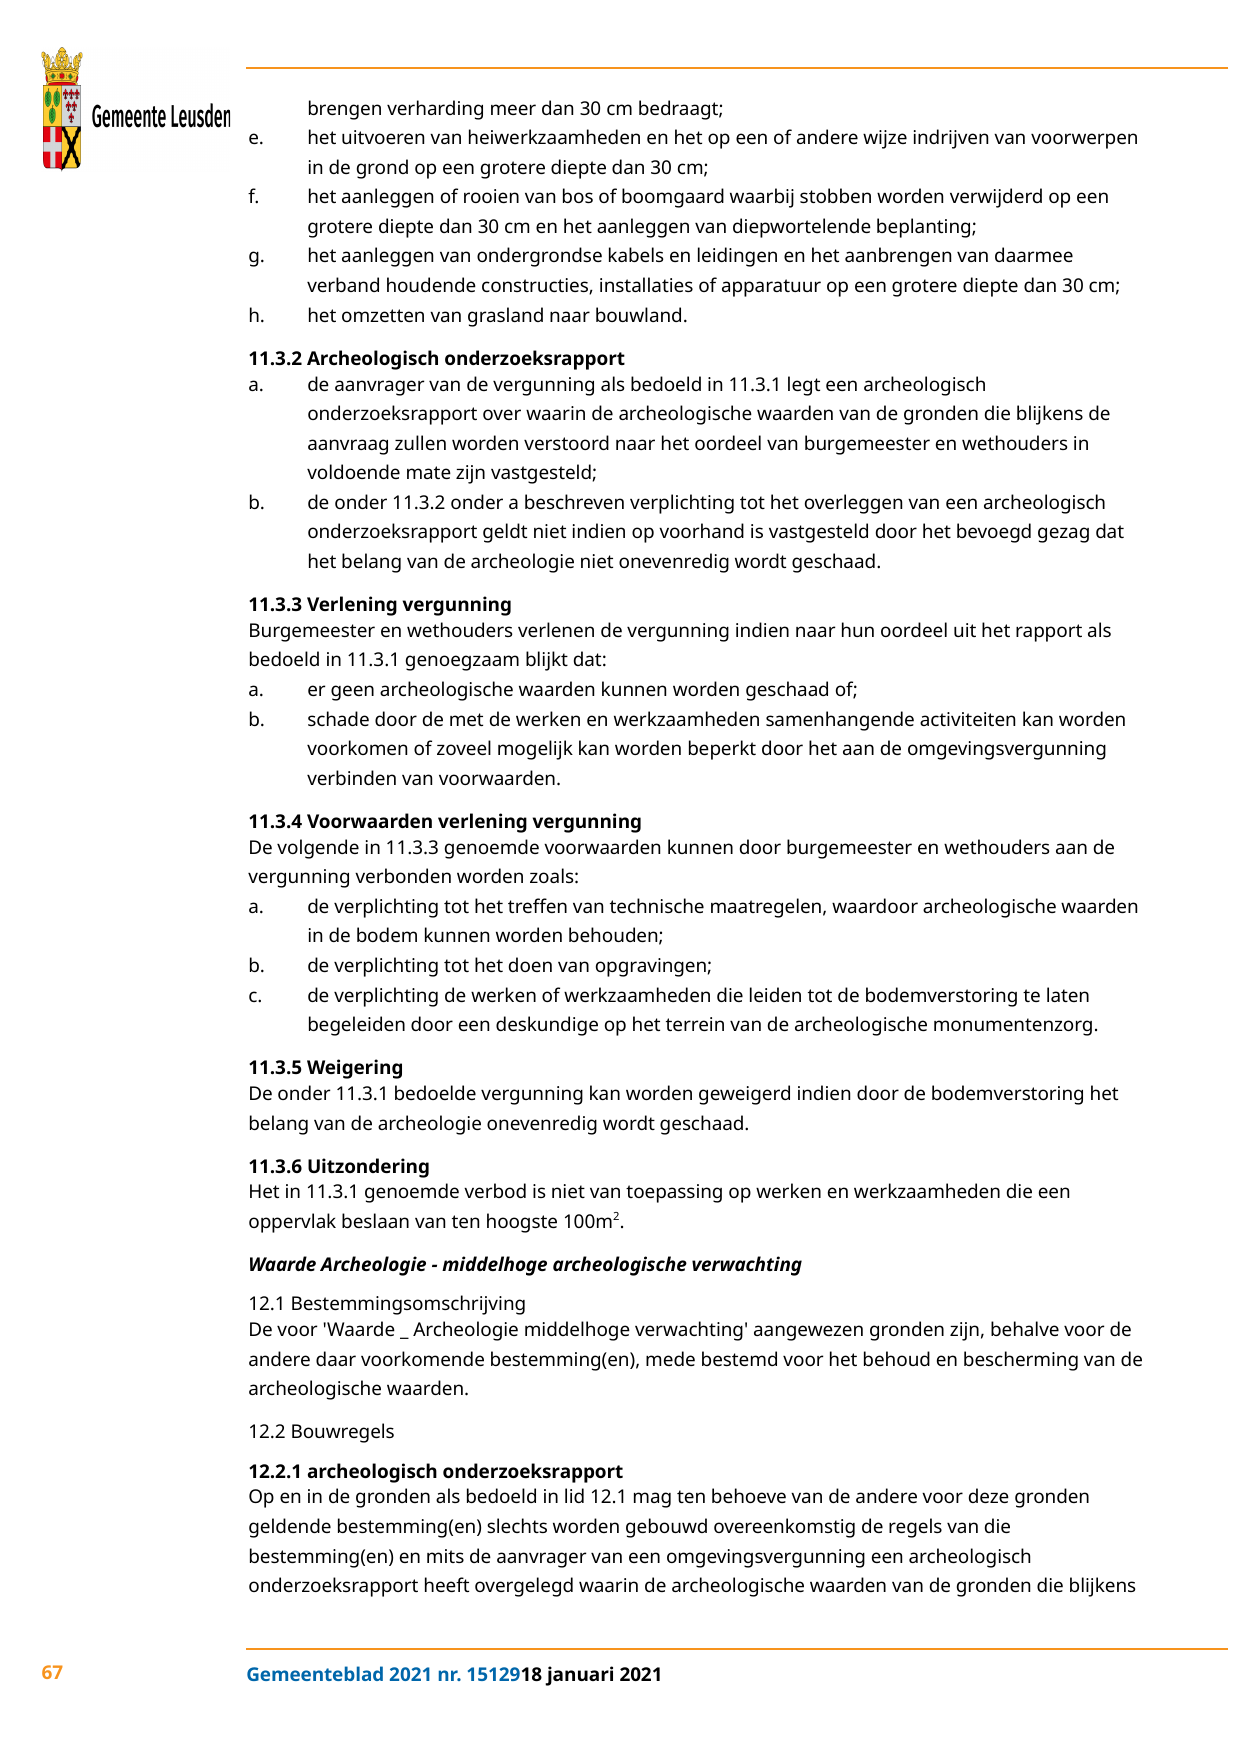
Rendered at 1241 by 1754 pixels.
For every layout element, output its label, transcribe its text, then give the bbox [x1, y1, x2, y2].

text 11.3.5 Weigering [248, 1054, 1152, 1080]
list de onder 11.3.2 onder a beschreven verplichting tot het overleggen van een archeologisch onderzoeksrapport geldt niet indien op voorhand is vastgesteld door het bevoegd gezag dat het belang van de archeologie niet onevenredig wordt geschaad. [248, 489, 1152, 574]
text 12.2.1 archeologisch onderzoeksrapport [248, 1458, 1152, 1484]
list het aanleggen van ondergrondse kabels en leidingen en het aanbrengen van daarmee verband houdende constructies, installaties of apparatuur op een grotere diepte dan 30 cm; [248, 243, 1152, 298]
text 11.3.3 Verlening vergunning [248, 591, 1152, 617]
text Waarde Archeologie - middelhoge archeologische verwachting [248, 1251, 1152, 1277]
text 12.2 Bouwregels [248, 1419, 1152, 1444]
text 11.3.6 Uitzondering [248, 1153, 1152, 1179]
list de verplichting de werken of werkzaamheden die leiden tot de bodemverstoring te laten begeleiden door een deskundige op het terrein van de archeologische monumentenzorg. [248, 982, 1152, 1037]
list het aanleggen of rooien van bos of boomgaard waarbij stobben worden verwijderd op een grotere diepte dan 30 cm en het aanleggen van diepwortelende beplanting; [248, 183, 1152, 239]
text 12.1 Bestemmingsomschrijving [248, 1291, 1152, 1316]
list de aanvrager van de vergunning als bedoeld in 11.3.1 legt een archeologisch onderzoeksrapport over waarin de archeologische waarden van de gronden die blijkens de aanvraag zullen worden verstoord naar het oordeel van burgemeester en wethouders in voldoende mate zijn vastgesteld; [248, 371, 1152, 485]
list het omzetten van grasland naar bouwland. [248, 302, 1152, 328]
picture [41, 47, 231, 172]
list er geen archeologische waarden kunnen worden geschaad of; [248, 676, 1152, 702]
text 11.3.4 Voorwaarden verlening vergunning [248, 808, 1152, 834]
list brengen verharding meer dan 30 cm bedraagt; [248, 95, 1152, 121]
list schade door de met de werken en werkzaamheden samenhangende activiteiten kan worden voorkomen of zoveel mogelijk kan worden beperkt door het aan de omgevingsvergunning verbinden van voorwaarden. [248, 706, 1152, 791]
list de verplichting tot het treffen van technische maatregelen, waardoor archeologische waarden in de bodem kunnen worden behouden; [248, 893, 1152, 948]
text De voor 'Waarde _ Archeologie middelhoge verwachting' aangewezen gronden zijn, behalve voor de andere daar voorkomende bestemming(en), mede bestemd voor het behoud en bescherming van de archeologische waarden. [248, 1316, 1152, 1401]
text Op en in de gronden als bedoeld in lid 12.1 mag ten behoeve van de andere voor deze gronden geldende bestemming(en) slechts worden gebouwd overeenkomstig de regels van die bestemming(en) en mits de aanvrager van een omgevingsvergunning een archeologisch onderzoeksrapport heeft overgelegd waarin de archeologische waarden van de gronden die blijkens [248, 1484, 1152, 1598]
list de verplichting tot het doen van opgravingen; [248, 952, 1152, 978]
text Burgemeester en wethouders verlenen de vergunning indien naar hun oordeel uit het rapport als bedoeld in 11.3.1 genoegzaam blijkt dat: [248, 617, 1152, 672]
list het uitvoeren van heiwerkzaamheden en het op een of andere wijze indrijven van voorwerpen in de grond op een grotere diepte dan 30 cm; [248, 124, 1152, 180]
text 11.3.2 Archeologisch onderzoeksrapport [248, 345, 1152, 371]
text De onder 11.3.1 bedoelde vergunning kan worden geweigerd indien door de bodemverstoring het belang van de archeologie onevenredig wordt geschaad. [248, 1080, 1152, 1136]
text Het in 11.3.1 genoemde verbod is niet van toepassing op werken en werkzaamheden die een oppervlak beslaan van ten hoogste 100m2. [248, 1179, 1152, 1234]
text De volgende in 11.3.3 genoemde voorwaarden kunnen door burgemeester en wethouders aan de vergunning verbonden worden zoals: [248, 834, 1152, 889]
